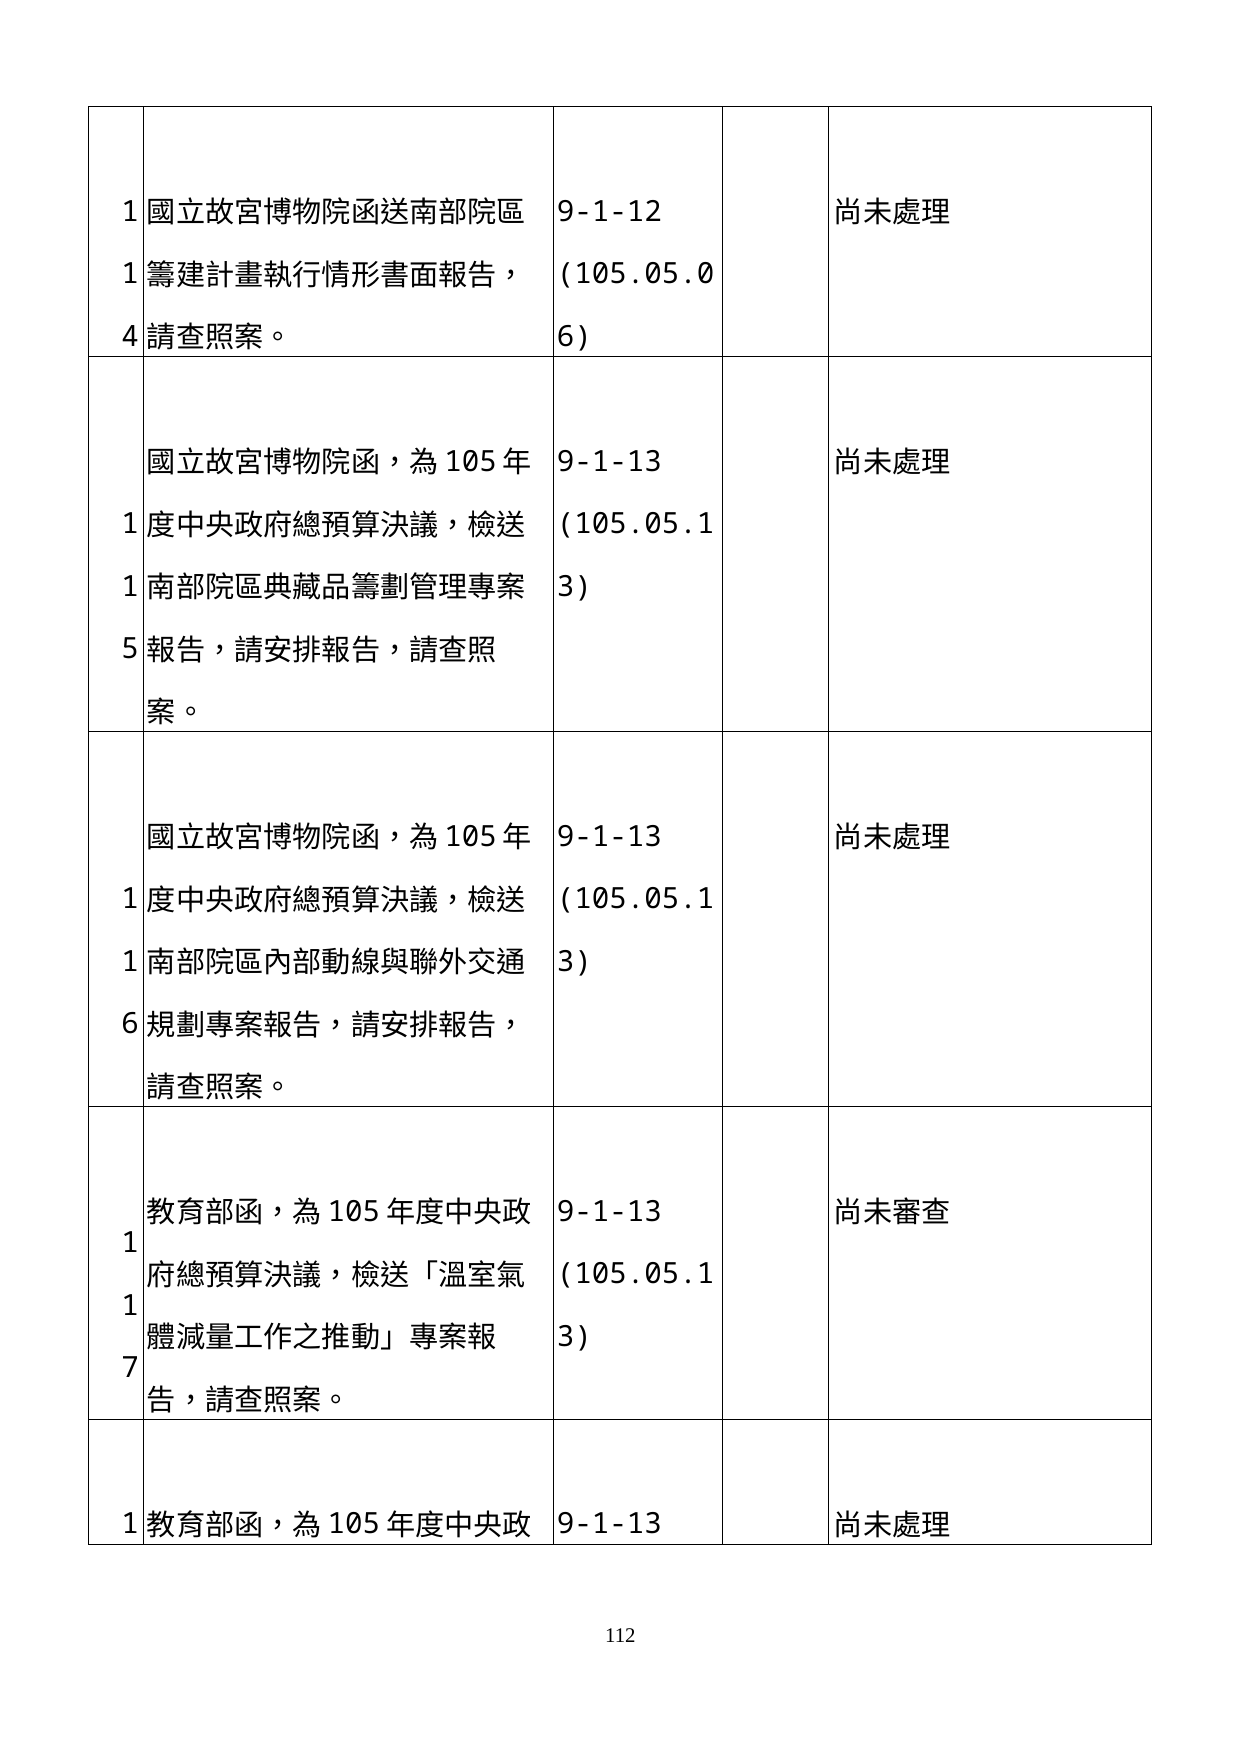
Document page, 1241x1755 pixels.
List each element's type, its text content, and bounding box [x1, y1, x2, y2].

table_cell 尚未處理 [829, 357, 1151, 731]
table_cell [723, 1420, 828, 1543]
table_cell 尚未審查 [829, 1107, 1151, 1418]
table_cell 國立故宮博物院函送南部院區籌建計畫執行情形書面報告，請查照案。 [144, 107, 553, 356]
table_cell 教育部函，為105年度中央政 [144, 1420, 553, 1543]
table_cell 尚未處理 [829, 1420, 1151, 1543]
table_cell 9-1-13 (105.05.13) [554, 357, 722, 731]
table_cell 9-1-13 [554, 1420, 722, 1543]
table_cell [89, 107, 143, 356]
table_cell 尚未處理 [829, 732, 1151, 1106]
table_cell [723, 357, 828, 731]
table_cell 國立故宮博物院函，為105年度中央政府總預算決議，檢送南部院區典藏品籌劃管理專案報告，請安排報告，請查照案。 [144, 357, 553, 731]
table_cell [723, 732, 828, 1106]
table_cell [723, 1107, 828, 1418]
table_cell 國立故宮博物院函，為105年度中央政府總預算決議，檢送南部院區內部動線與聯外交通規劃專案報告，請安排報告，請查照案。 [144, 732, 553, 1106]
table_cell 9-1-13 (105.05.13) [554, 732, 722, 1106]
table_cell [89, 1107, 143, 1418]
table_cell 9-1-12 (105.05.06) [554, 107, 722, 356]
table_cell 尚未處理 [829, 107, 1151, 356]
table_cell [723, 107, 828, 356]
table_cell [89, 357, 143, 731]
table_cell [89, 1420, 143, 1543]
table_cell 教育部函，為105年度中央政府總預算決議，檢送「溫室氣體減量工作之推動」專案報告，請查照案。 [144, 1107, 553, 1418]
table_cell 9-1-13 (105.05.13) [554, 1107, 722, 1418]
table_cell [89, 732, 143, 1106]
